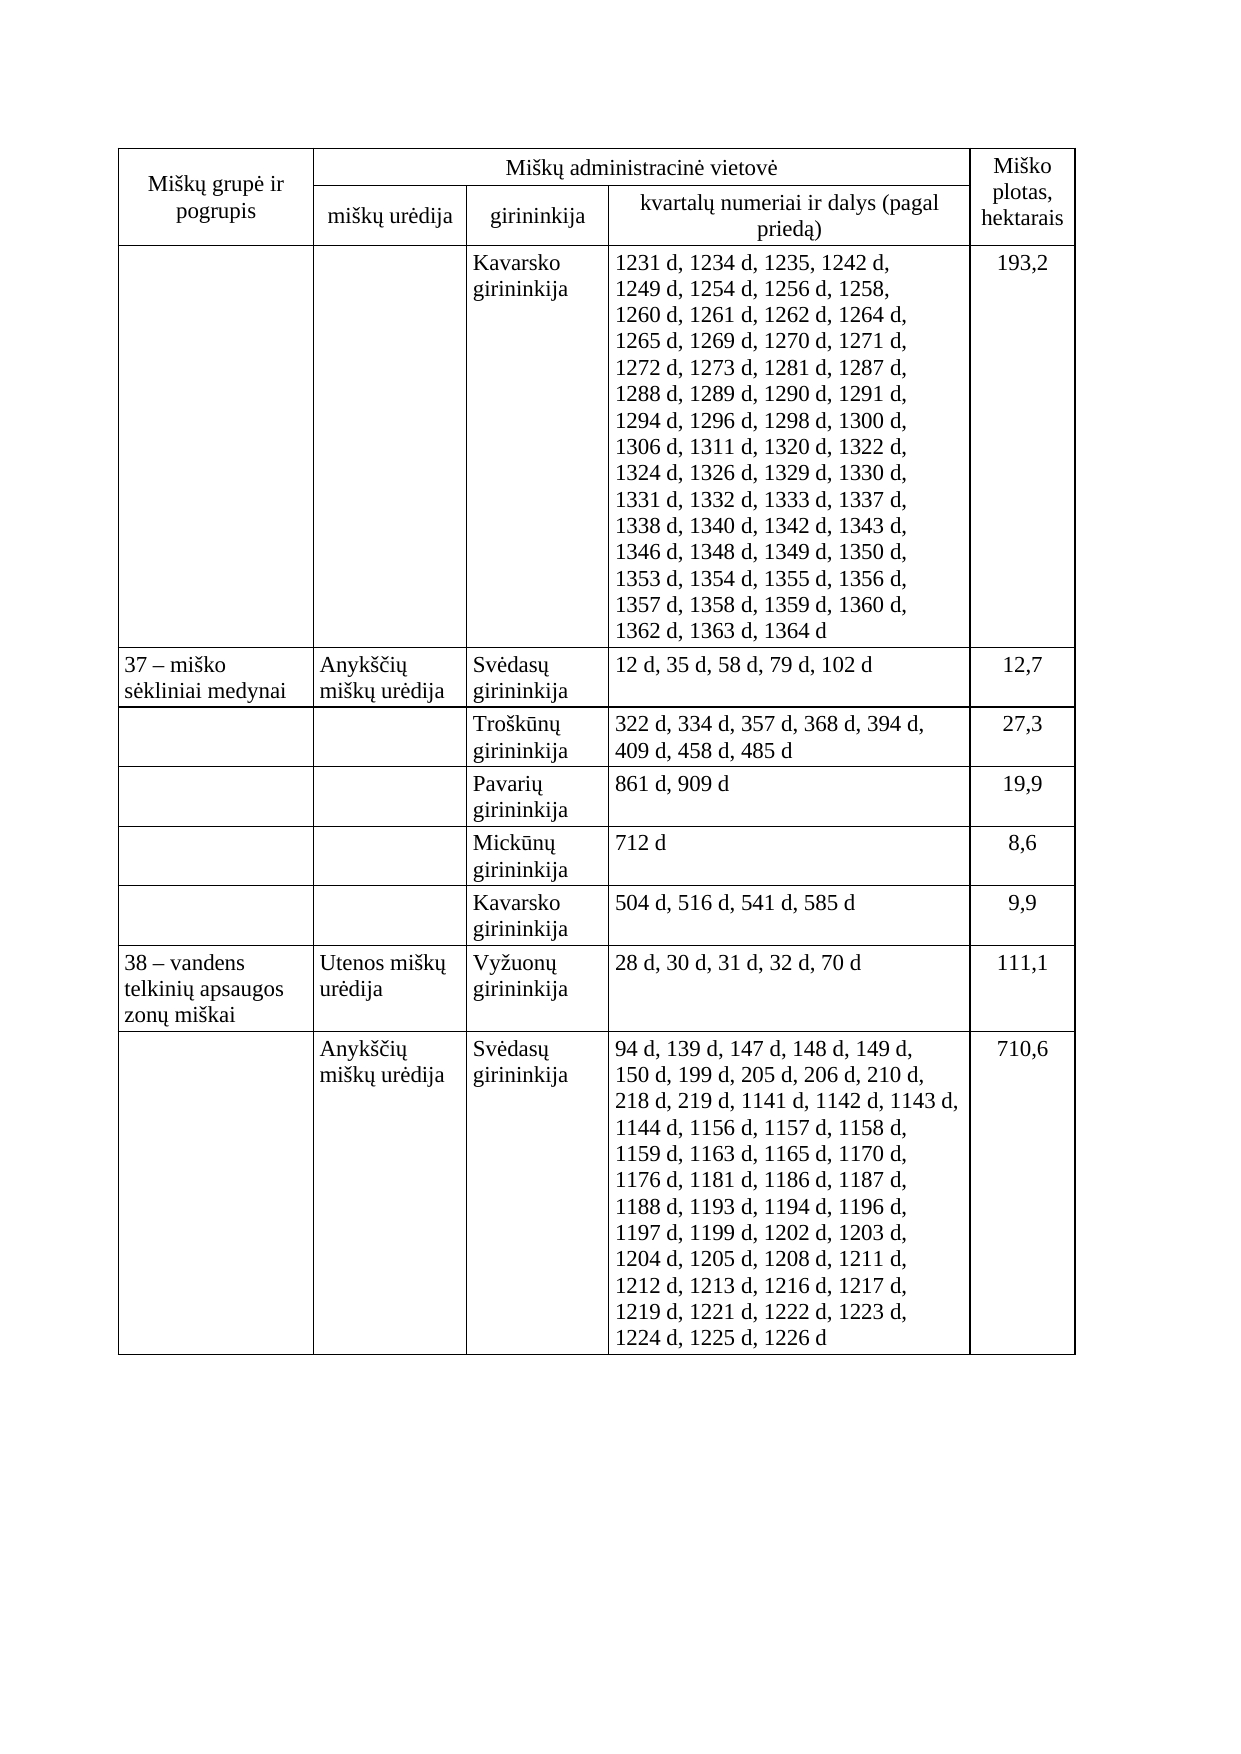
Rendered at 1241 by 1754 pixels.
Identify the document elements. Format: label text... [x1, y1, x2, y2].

table_cell [314, 246, 466, 647]
table_cell 38 – vandens telkinių apsaugos zonų miškai [119, 946, 313, 1031]
table_cell 712 d [609, 827, 969, 885]
table_cell 94 d, 139 d, 147 d, 148 d, 149 d, 150 d, 199 d, 205 d, 206 d, 210 d, 218 d, 219 d, 1141 d, 1142 d, 1143 d, 1144 d, 1156 d, 1157 d, 1158 d, 1159 d, 1163 d, 1165 d, 1170 d, 1176 d, 1181 d, 1186 d, 1187 d, 1188 d, 1193 d, 1194 d, 1196 d, 1197 d, 1199 d, 1202 d, 1203 d, 1204 d, 1205 d, 1208 d, 1211 d, 1212 d, 1213 d, 1216 d, 1217 d, 1219 d, 1221 d, 1222 d, 1223 d, 1224 d, 1225 d, 1226 d [609, 1032, 969, 1354]
table_cell kvartalų numeriai ir dalys (pagal priedą) [609, 186, 969, 244]
table_cell Svėdasų girininkija [467, 648, 608, 706]
table_cell 8,6 [971, 827, 1074, 885]
table_cell Anykščių miškų urėdija [314, 1032, 466, 1354]
table_cell [314, 827, 466, 885]
table_cell 12,7 [971, 648, 1074, 706]
table_cell Vyžuonų girininkija [467, 946, 608, 1031]
table_cell girininkija [467, 186, 608, 244]
table_cell Kavarsko girininkija [467, 246, 608, 647]
table_cell [119, 886, 313, 945]
table_cell [314, 767, 466, 826]
table_cell 12 d, 35 d, 58 d, 79 d, 102 d [609, 648, 969, 706]
table_cell Kavarsko girininkija [467, 886, 608, 945]
table_cell [314, 708, 466, 766]
table_cell 1231 d, 1234 d, 1235, 1242 d, 1249 d, 1254 d, 1256 d, 1258, 1260 d, 1261 d, 1262 d, 1264 d, 1265 d, 1269 d, 1270 d, 1271 d, 1272 d, 1273 d, 1281 d, 1287 d, 1288 d, 1289 d, 1290 d, 1291 d, 1294 d, 1296 d, 1298 d, 1300 d, 1306 d, 1311 d, 1320 d, 1322 d, 1324 d, 1326 d, 1329 d, 1330 d, 1331 d, 1332 d, 1333 d, 1337 d, 1338 d, 1340 d, 1342 d, 1343 d, 1346 d, 1348 d, 1349 d, 1350 d, 1353 d, 1354 d, 1355 d, 1356 d, 1357 d, 1358 d, 1359 d, 1360 d, 1362 d, 1363 d, 1364 d [609, 246, 969, 647]
table_cell [119, 767, 313, 826]
table_cell [119, 246, 313, 647]
table_cell [314, 886, 466, 945]
table_cell [119, 827, 313, 885]
table_cell 861 d, 909 d [609, 767, 969, 826]
table_cell Troškūnų girininkija [467, 708, 608, 766]
table_cell 322 d, 334 d, 357 d, 368 d, 394 d, 409 d, 458 d, 485 d [609, 708, 969, 766]
table_cell [119, 708, 313, 766]
table_cell 111,1 [971, 946, 1074, 1031]
table_cell Anykščių miškų urėdija [314, 648, 466, 706]
table_header Miško plotas, hektarais [971, 149, 1074, 244]
table_cell 19,9 [971, 767, 1074, 826]
table_cell Mickūnų girininkija [467, 827, 608, 885]
table_cell 28 d, 30 d, 31 d, 32 d, 70 d [609, 946, 969, 1031]
table_cell miškų urėdija [314, 186, 466, 244]
table_cell 504 d, 516 d, 541 d, 585 d [609, 886, 969, 945]
table_cell Pavarių girininkija [467, 767, 608, 826]
table_cell 193,2 [971, 246, 1074, 647]
table_cell 37 – miško sėkliniai medynai [119, 648, 313, 706]
table_header Miškų grupė ir pogrupis [119, 149, 313, 244]
table_cell 9,9 [971, 886, 1074, 945]
table_cell 27,3 [971, 708, 1074, 766]
table_cell Utenos miškų urėdija [314, 946, 466, 1031]
table_header Miškų administracinė vietovė [314, 149, 969, 185]
table_cell 710,6 [971, 1032, 1074, 1354]
table_cell [119, 1032, 313, 1354]
table_cell Svėdasų girininkija [467, 1032, 608, 1354]
